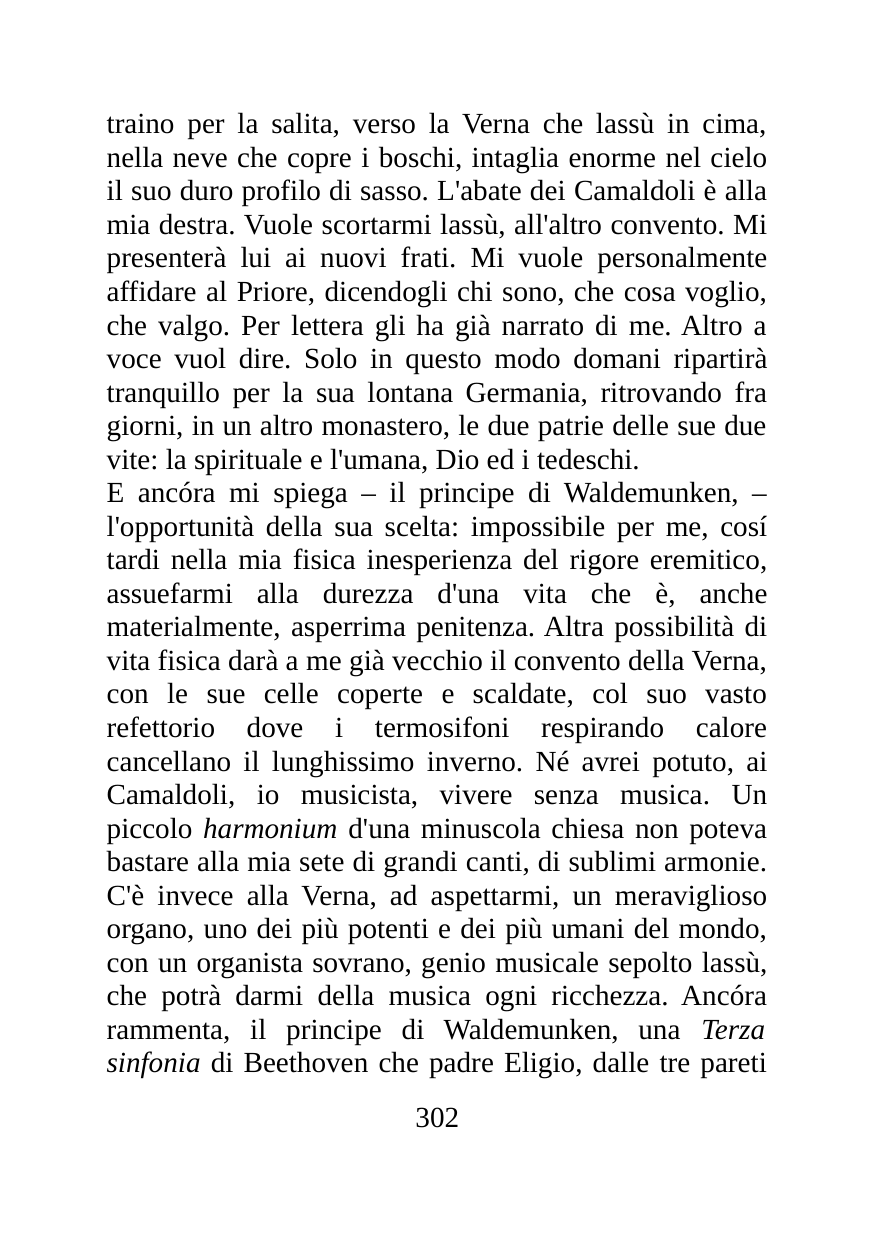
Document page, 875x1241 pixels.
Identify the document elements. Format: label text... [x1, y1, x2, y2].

text E ancóra mi spiega – il principe di Waldemunken, – l'opportunità della sua scelta: impossibile per me, cosí tardi nella mia fisica inesperienza del rigore eremitico, assuefarmi alla durezza d'una vita che è, anche materialmente, asperrima penitenza. Altra possibilità di vita fisica darà a me già vecchio il convento della Verna, con le sue celle coperte e scaldate, col suo vasto refettorio dove i termosifoni respirando calore cancellano il lunghissimo inverno. Né avrei potuto, ai Camaldoli, io musicista, vivere senza musica. Un piccolo harmonium d'una minuscola chiesa non poteva bastare alla mia sete di grandi canti, di sublimi armonie. C'è invece alla Verna, ad aspettarmi, un meraviglioso organo, uno dei più potenti e dei più umani del mondo, con un organista sovrano, genio musicale sepolto lassù, che potrà darmi della musica ogni ricchezza. Ancóra rammenta, il principe di Waldemunken, una Terza sinfonia di Beethoven che padre Eligio, dalle tre pareti [106, 475, 768, 1079]
text traino per la salita, verso la Verna che lassù in cima, nella neve che copre i boschi, intaglia enorme nel cielo il suo duro profilo di sasso. L'abate dei Camaldoli è alla mia destra. Vuole scortarmi lassù, all'altro convento. Mi presenterà lui ai nuovi frati. Mi vuole personalmente affidare al Priore, dicendogli chi sono, che cosa voglio, che valgo. Per lettera gli ha già narrato di me. Altro a voce vuol dire. Solo in questo modo domani ripartirà tranquillo per la sua lontana Germania, ritrovando fra giorni, in un altro monastero, le due patrie delle sue due vite: la spirituale e l'umana, Dio ed i tedeschi. [106, 106, 768, 475]
